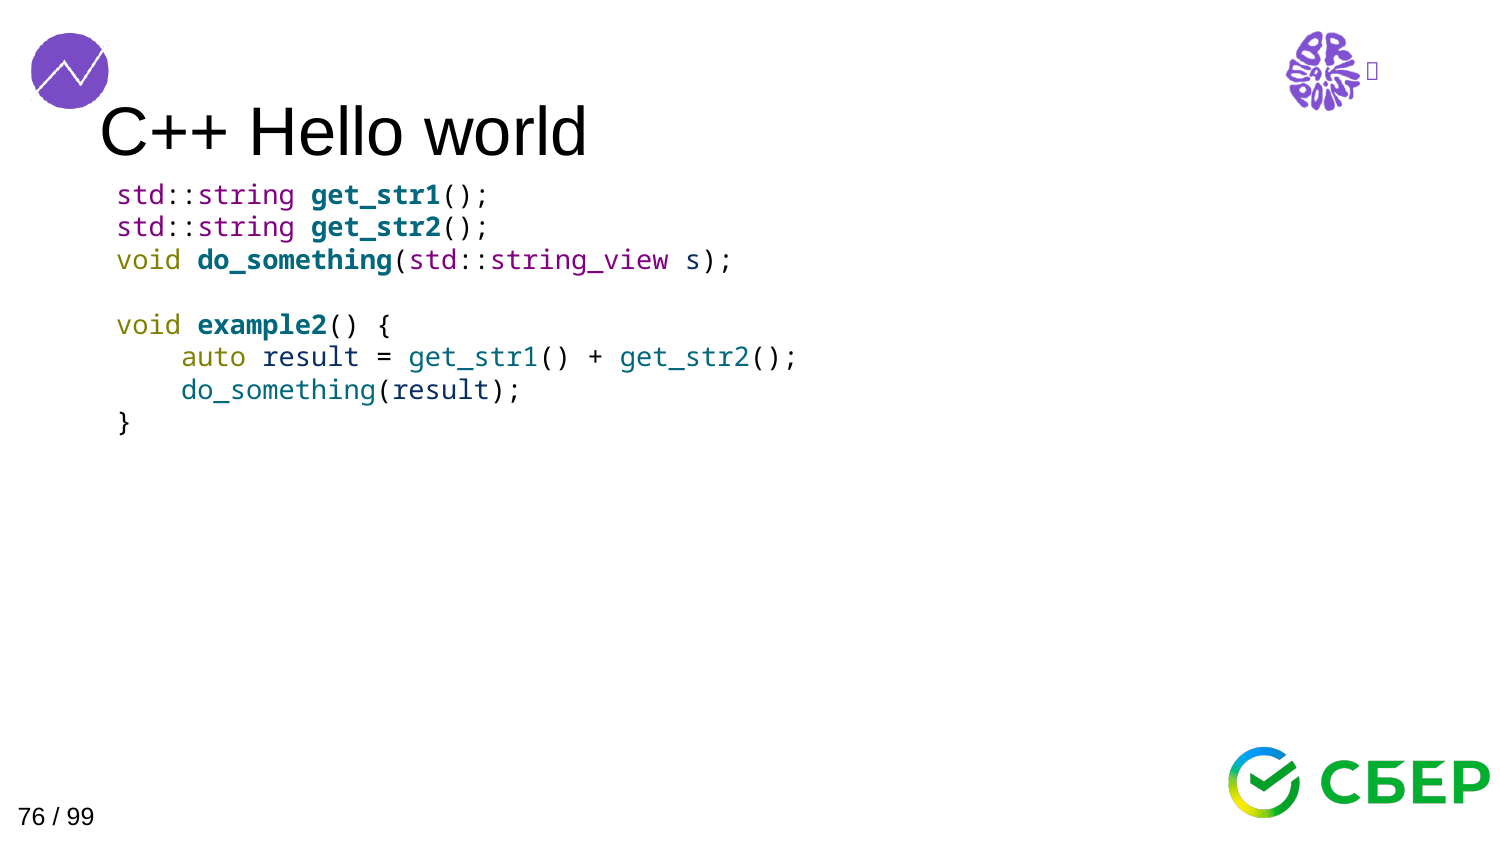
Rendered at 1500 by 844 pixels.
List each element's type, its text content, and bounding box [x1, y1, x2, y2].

text_box 🐙 [1364, 36, 1489, 107]
text_box <number> / 99 [2, 795, 632, 839]
title C++ Hello world [92, 81, 1386, 185]
picture [28, 27, 111, 111]
text_box std::string get_str1(); std::string get_str2(); void do_something(std::string_view s); void example2() { auto result = get_str1() + get_str2(); do_something(result); } [101, 169, 1404, 794]
picture [1274, 17, 1372, 81]
picture [1221, 740, 1497, 824]
